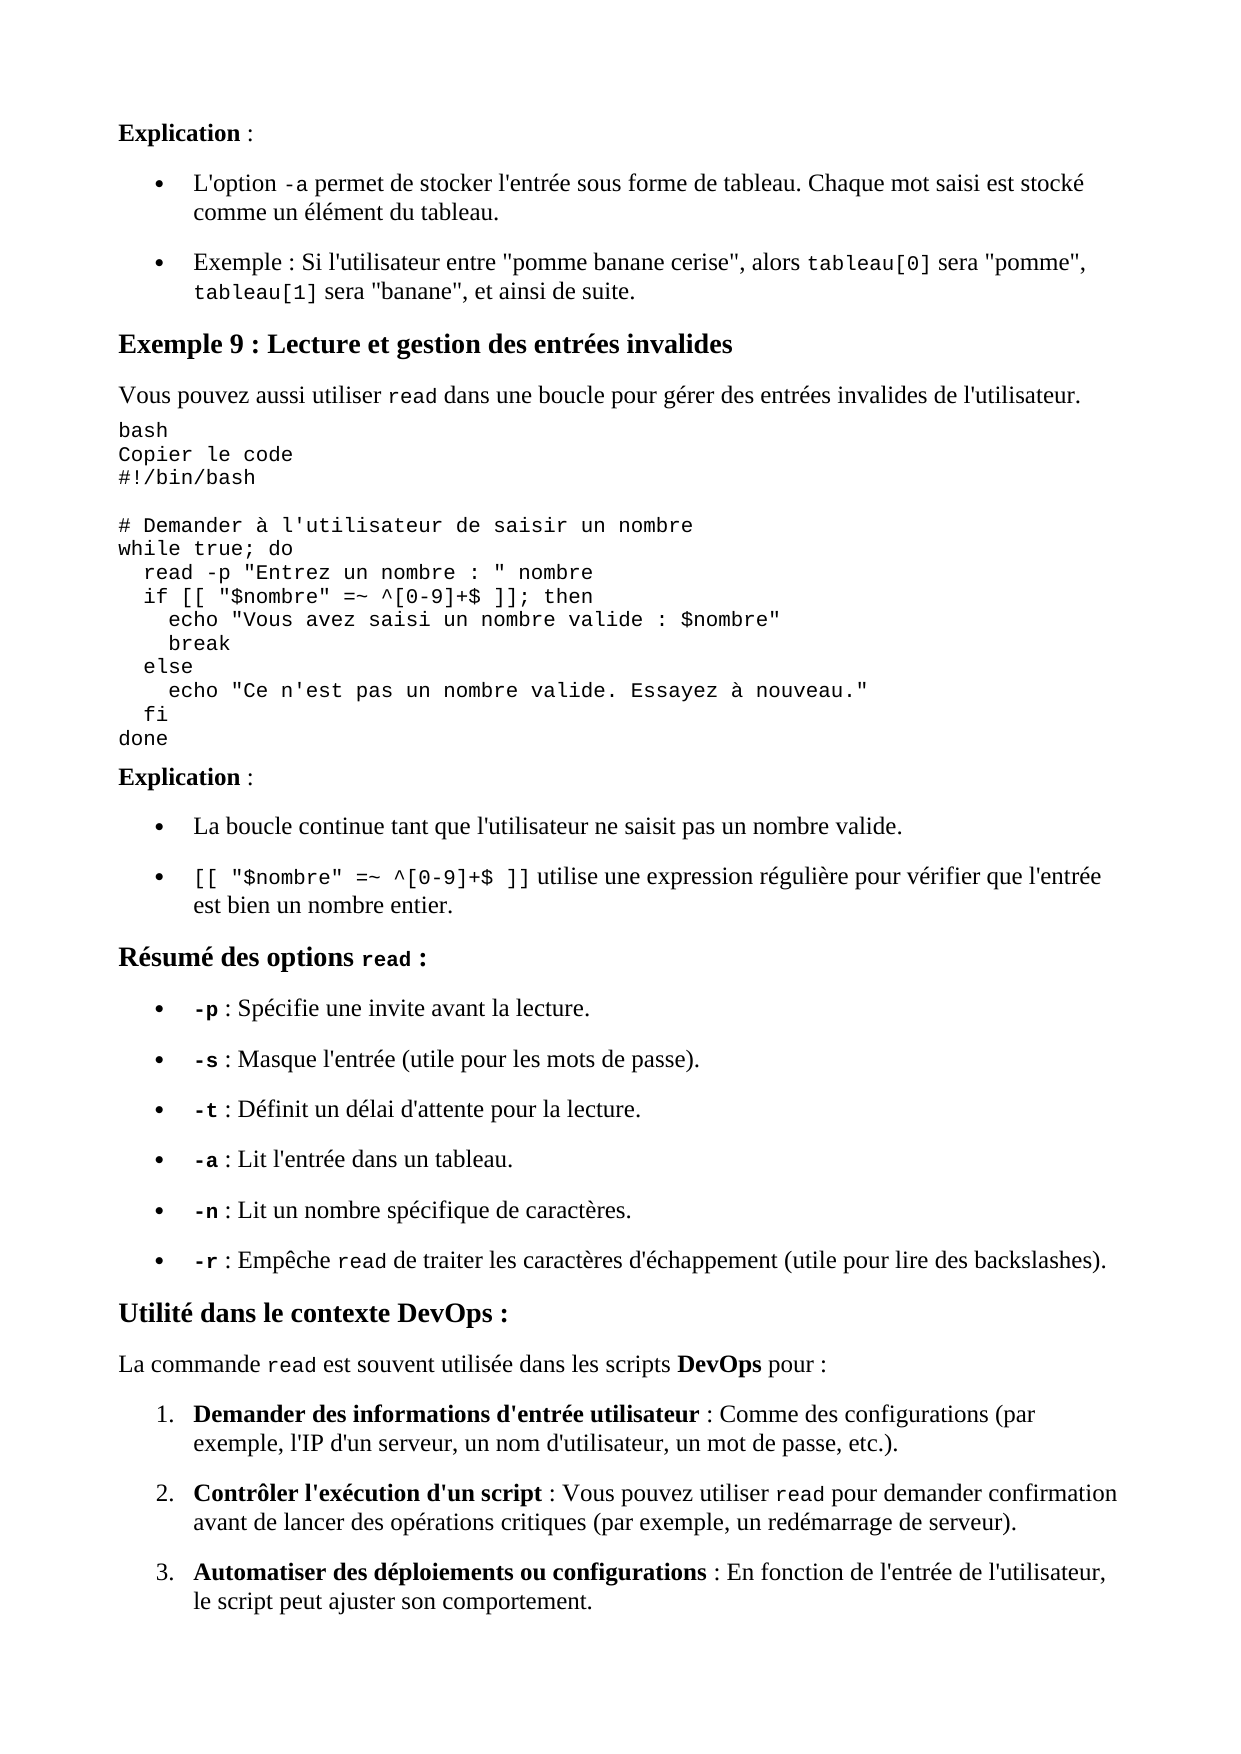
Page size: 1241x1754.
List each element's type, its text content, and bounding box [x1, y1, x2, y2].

text Explication : [118, 762, 1122, 790]
subtitle Utilité dans le contexte DevOps : [118, 1296, 1122, 1328]
text Vous pouvez aussi utiliser read dans une boucle pour gérer des entrées invalides de l'utilisateur. [118, 380, 1122, 410]
text echo "Ce n'est pas un nombre valide. Essayez à nouveau." [118, 680, 1122, 704]
subtitle Exemple 9 : Lecture et gestion des entrées invalides [118, 327, 1122, 359]
list [[ "$nombre" =~ ^[0-9]+$ ]] utilise une expression régulière pour vérifier que l'entrée est bien un nombre entier. [156, 861, 1122, 919]
list -t : Définit un délai d'attente pour la lecture. [156, 1094, 1122, 1124]
text #!/bin/bash [118, 467, 1122, 491]
text break [118, 633, 1122, 657]
list Automatiser des déploiements ou configurations : En fonction de l'entrée de l'utilisateur, le script peut ajuster son comportement. [156, 1557, 1122, 1614]
text # Demander à l'utilisateur de saisir un nombre [118, 515, 1122, 538]
text bash [118, 420, 1122, 444]
list La boucle continue tant que l'utilisateur ne saisit pas un nombre valide. [156, 811, 1122, 840]
list -n : Lit un nombre spécifique de caractères. [156, 1195, 1122, 1224]
list -p : Spécifie une invite avant la lecture. [156, 993, 1122, 1023]
text read -p "Entrez un nombre : " nombre [118, 562, 1122, 586]
list -s : Masque l'entrée (utile pour les mots de passe). [156, 1044, 1122, 1073]
list Exemple : Si l'utilisateur entre "pomme banane cerise", alors tableau[0] sera "pomme", tableau[1] sera "banane", et ainsi de suite. [156, 247, 1122, 306]
text if [[ "$nombre" =~ ^[0-9]+$ ]]; then [118, 586, 1122, 609]
text else [118, 657, 1122, 680]
text echo "Vous avez saisi un nombre valide : $nombre" [118, 609, 1122, 633]
text La commande read est souvent utilisée dans les scripts DevOps pour : [118, 1349, 1122, 1379]
text Copier le code [118, 444, 1122, 467]
text fi [118, 704, 1122, 727]
list -a : Lit l'entrée dans un tableau. [156, 1144, 1122, 1174]
list -r : Empêche read de traiter les caractères d'échappement (utile pour lire des backslashes). [156, 1245, 1122, 1275]
text done [118, 727, 1122, 751]
list L'option -a permet de stocker l'entrée sous forme de tableau. Chaque mot saisi est stocké comme un élément du tableau. [156, 168, 1122, 226]
list Contrôler l'exécution d'un script : Vous pouvez utiliser read pour demander confirmation avant de lancer des opérations critiques (par exemple, un redémarrage de serveur). [156, 1478, 1122, 1536]
subtitle Résumé des options read : [118, 940, 1122, 972]
text Explication : [118, 118, 1122, 147]
text while true; do [118, 538, 1122, 562]
list Demander des informations d'entrée utilisateur : Comme des configurations (par exemple, l'IP d'un serveur, un nom d'utilisateur, un mot de passe, etc.). [156, 1399, 1122, 1457]
